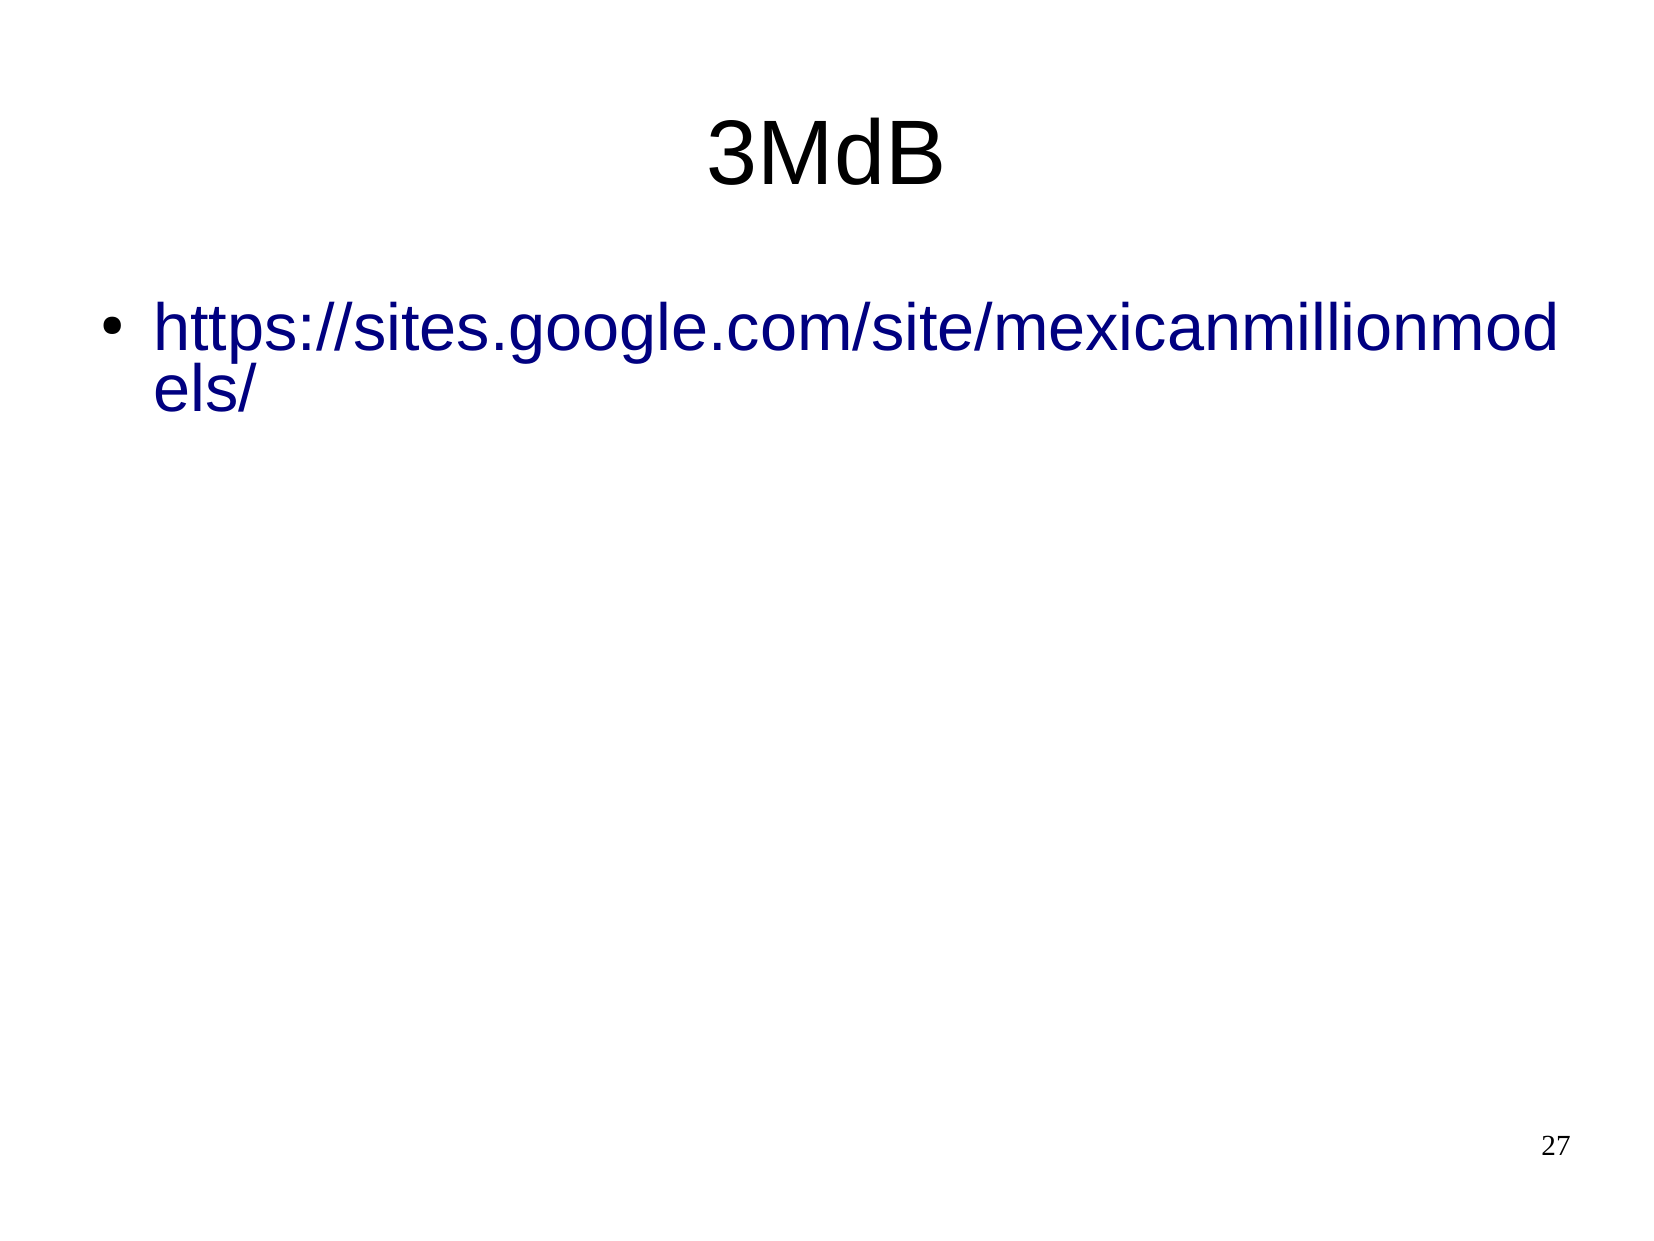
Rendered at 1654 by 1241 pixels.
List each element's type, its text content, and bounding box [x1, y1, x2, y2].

list https://sites.google.com/site/mexicanmillionmodels/ [82, 290, 1571, 1010]
title 3MdB [82, 49, 1571, 257]
